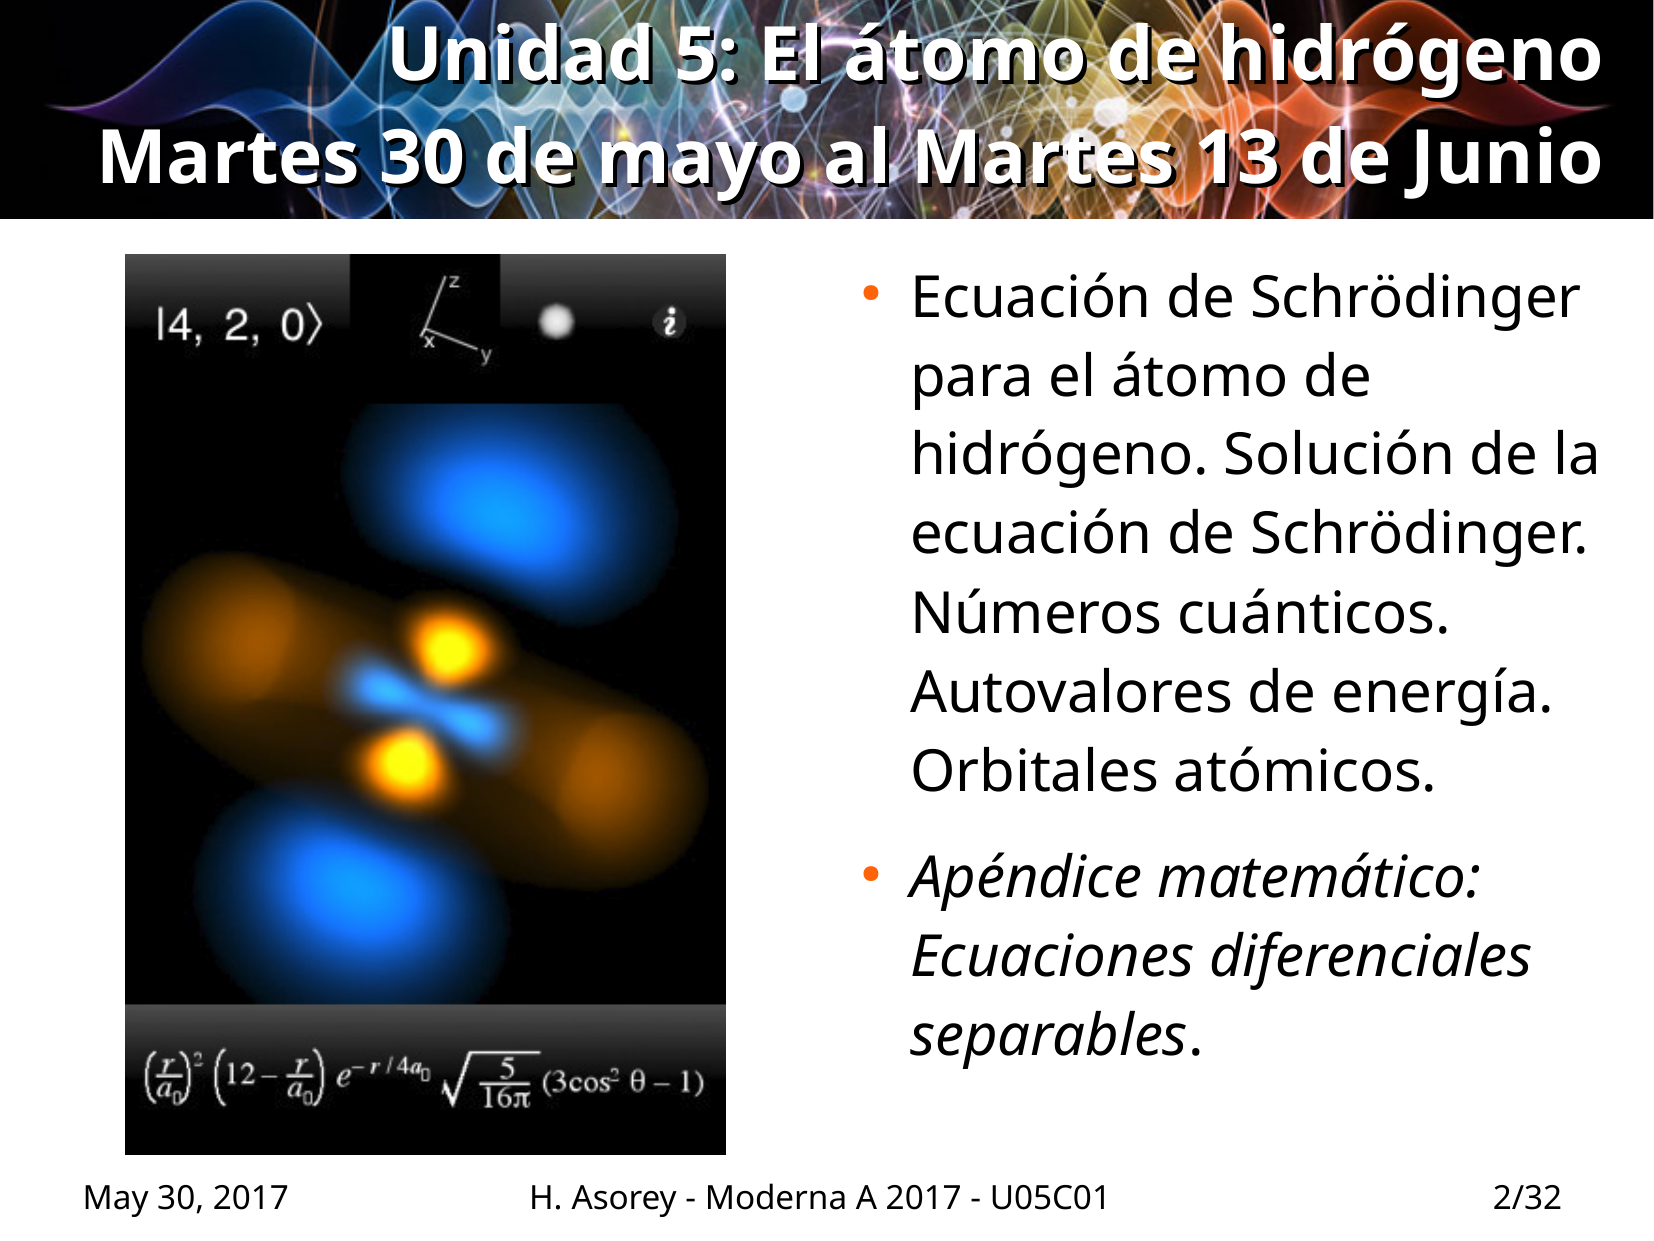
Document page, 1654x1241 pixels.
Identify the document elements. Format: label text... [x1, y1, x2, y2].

title Unidad 5: El átomo de hidrógeno Martes 30 de mayo al Martes 13 de Junio [45, 11, 1606, 195]
picture [125, 254, 726, 1156]
list Ecuación de Schrödinger para el átomo de hidrógeno. Solución de la ecuación de Schrödinger. Números cuánticos. Autovalores de energía. Orbitales atómicos. Apéndice matemático: Ecuaciones diferenciales separables. [844, 255, 1606, 1156]
picture [0, 0, 1654, 219]
